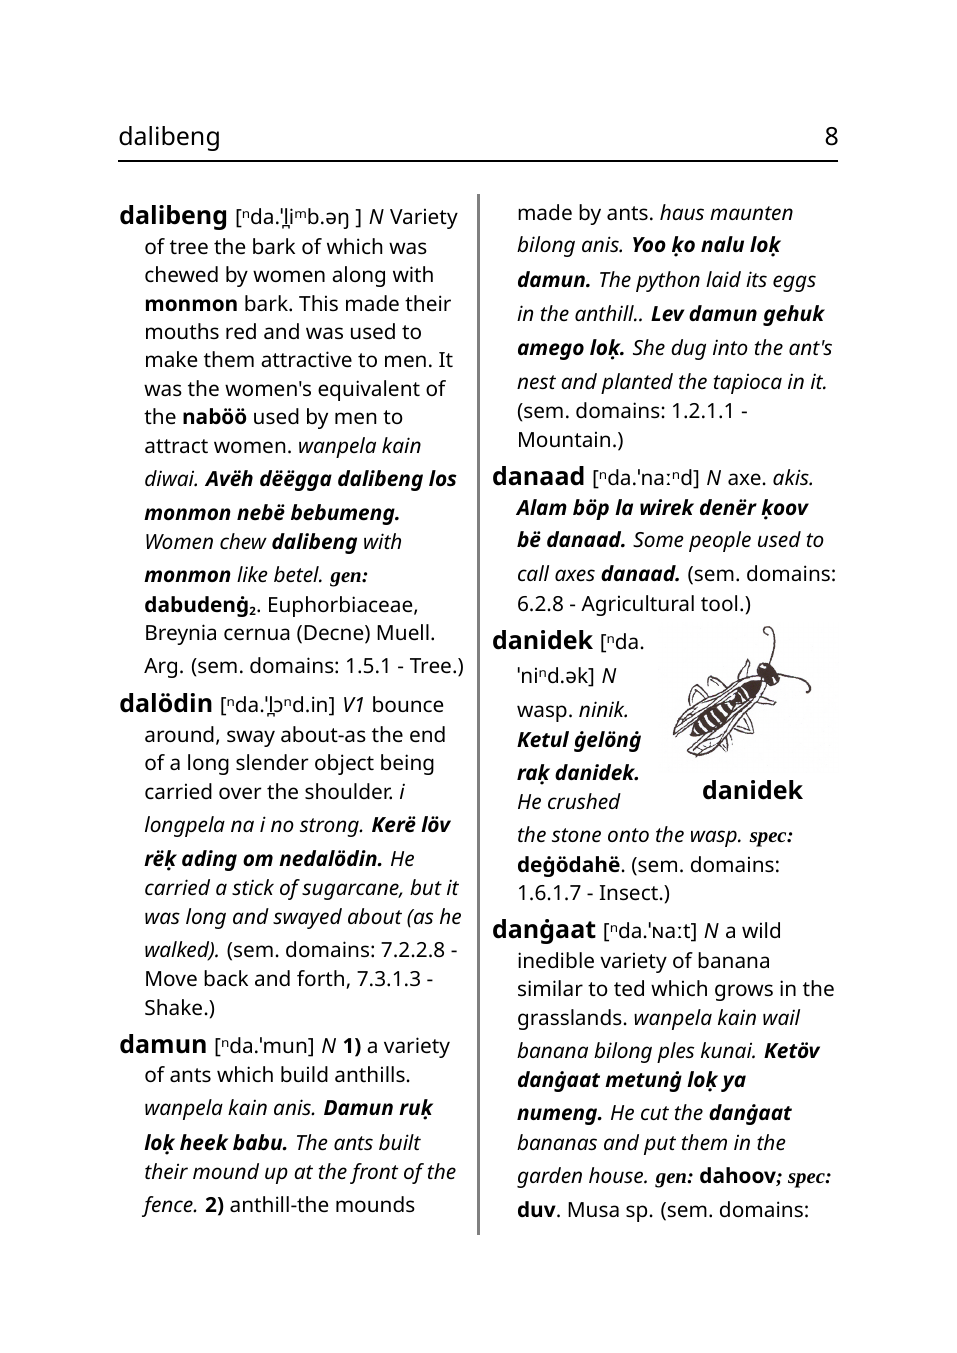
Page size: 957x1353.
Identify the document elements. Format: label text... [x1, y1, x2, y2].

picture [657, 622, 839, 773]
text dalibeng [ⁿda.ˈl̪iᵐb.əŋ ] N Variety of tree the bark of which was chewed by women along with monmon bark. This made their mouths red and was used to make them attractive to men. It was the women's equivalent of the naböö used by men to attract women. wanpela kain diwai. Avëh dëëgga dalibeng los monmon nebë bebumeng. Women chew dalibeng with monmon like betel. gen: dabudenġ2. Euphorbiaceae, Breynia cernua (Decne) Muell. Arg. (sem. domains: 1.5.1 - Tree.) [119, 196, 465, 683]
text dalödin [ⁿda.ˈl̪ɔⁿd.in] V1 bounce around, sway about-as the end of a long slender object being carried over the shoulder. i longpela na i no strong. Kerë löv rëḳ ading om nedalödin. He carried a stick of sugarcane, but it was long and swayed about (as he walked). (sem. domains: 7.2.2.8 - Move back and forth, 7.3.1.3 - Shake.) [119, 683, 465, 1023]
text danidek [ⁿda.ˈniⁿd.ək] N wasp. ninik. Ketul ġelönġ raḳ danidek. He crushed the stone onto the wasp. spec: deġödahë. (sem. domains: 1.6.1.7 - Insect.) [492, 773, 837, 909]
text damun [ⁿda.ˈmun] N 1) a variety of ants which build anthills. wanpela kain anis. Damun ruḳ loḳ heek babu. The ants built their mound up at the front of the fence. 2) anthill-the mounds [119, 1023, 465, 1224]
text made by ants. haus maunten bilong anis. Yoo ḳo nalu loḳ damun. The python laid its eggs in the anthill.. Lev damun gehuk amego loḳ. She dug into the ant's nest and planted the tapioca in it. (sem. domains: 1.2.1.1 - Mountain.) [492, 196, 837, 455]
text danidek [667, 773, 837, 811]
text danġaat [ⁿda.ˈɴaːt] N a wild inedible variety of banana similar to ted which grows in the grasslands. wanpela kain wail banana bilong ples kunai. Ketöv danġaat metunġ loḳ ya numeng. He cut the danġaat bananas and put them in the garden house. gen: dahoov; spec: duv. Musa sp. (sem. domains: [492, 909, 837, 1229]
text danaad [ⁿda.ˈnaːⁿd] N axe. akis. Alam böp la wirek denër ḳoov bë danaad. Some people used to call axes danaad. (sem. domains: 6.2.8 - Agricultural tool.) [492, 455, 837, 620]
